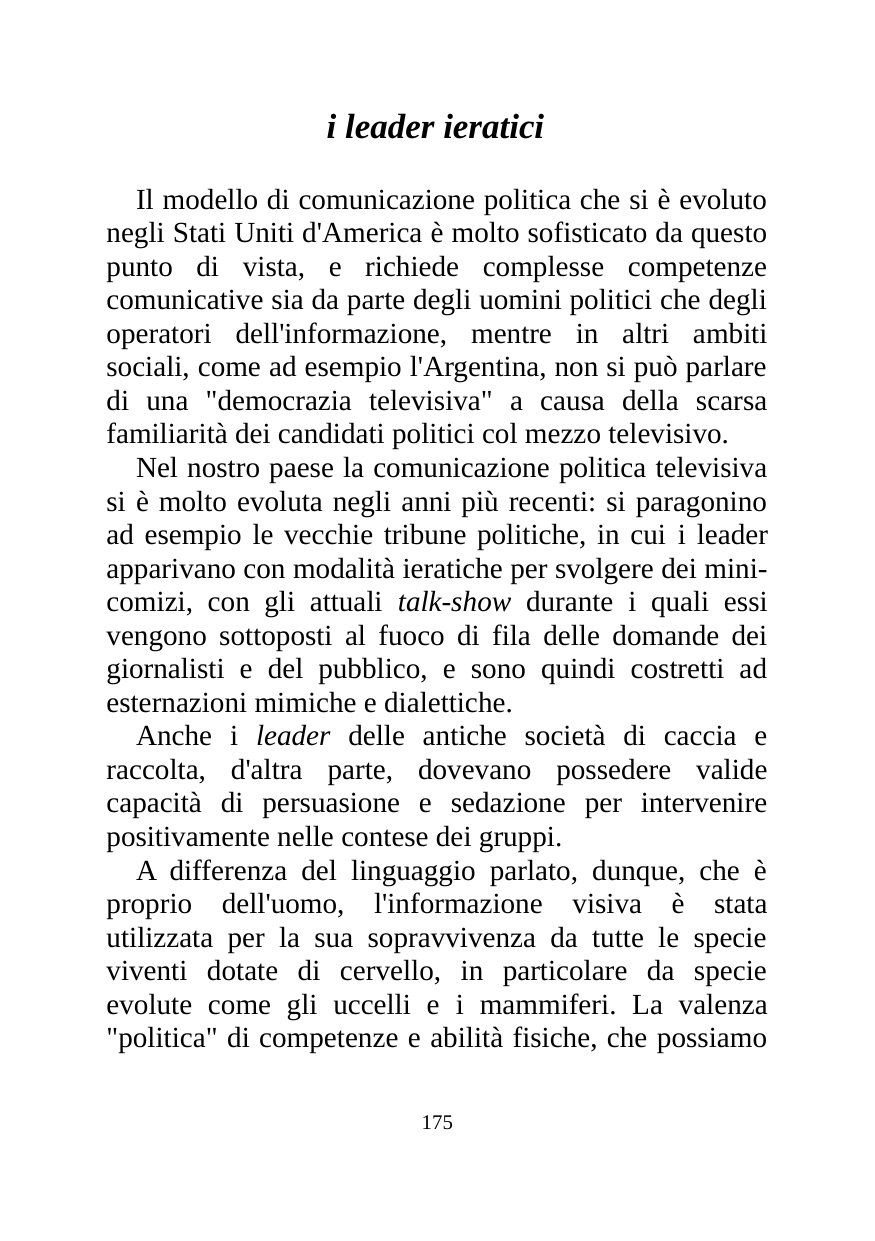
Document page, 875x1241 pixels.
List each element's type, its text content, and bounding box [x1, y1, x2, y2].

text Il modello di comunicazione politica che si è evoluto negli Stati Uniti d'America è molto sofisticato da questo punto di vista, e richiede complesse competenze comunicative sia da parte degli uomini politici che degli operatori dell'informazione, mentre in altri ambiti sociali, come ad esempio l'Argentina, non si può parlare di una "democrazia televisiva" a causa della scarsa familiarità dei candidati politici col mezzo televisivo. [106, 182, 768, 450]
text Anche i leader delle antiche società di caccia e raccolta, d'altra parte, dovevano possedere valide capacità di persuasione e sedazione per intervenire positivamente nelle contese dei gruppi. [106, 718, 768, 853]
text Nel nostro paese la comunicazione politica televisiva si è molto evoluta negli anni più recenti: si paragonino ad esempio le vecchie tribune politiche, in cui i leader apparivano con modalità ieratiche per svolgere dei mini-comizi, con gli attuali talk-show durante i quali essi vengono sottoposti al fuoco di fila delle domande dei giornalisti e del pubblico, e sono quindi costretti ad esternazioni mimiche e dialettiche. [106, 450, 768, 718]
text A differenza del linguaggio parlato, dunque, che è proprio dell'uomo, l'informazione visiva è stata utilizzata per la sua sopravvivenza da tutte le specie viventi dotate di cervello, in particolare da specie evolute come gli uccelli e i mammiferi. La valenza "politica" di competenze e abilità fisiche, che possiamo [106, 853, 768, 1054]
subtitle i leader ieratici [106, 106, 768, 146]
